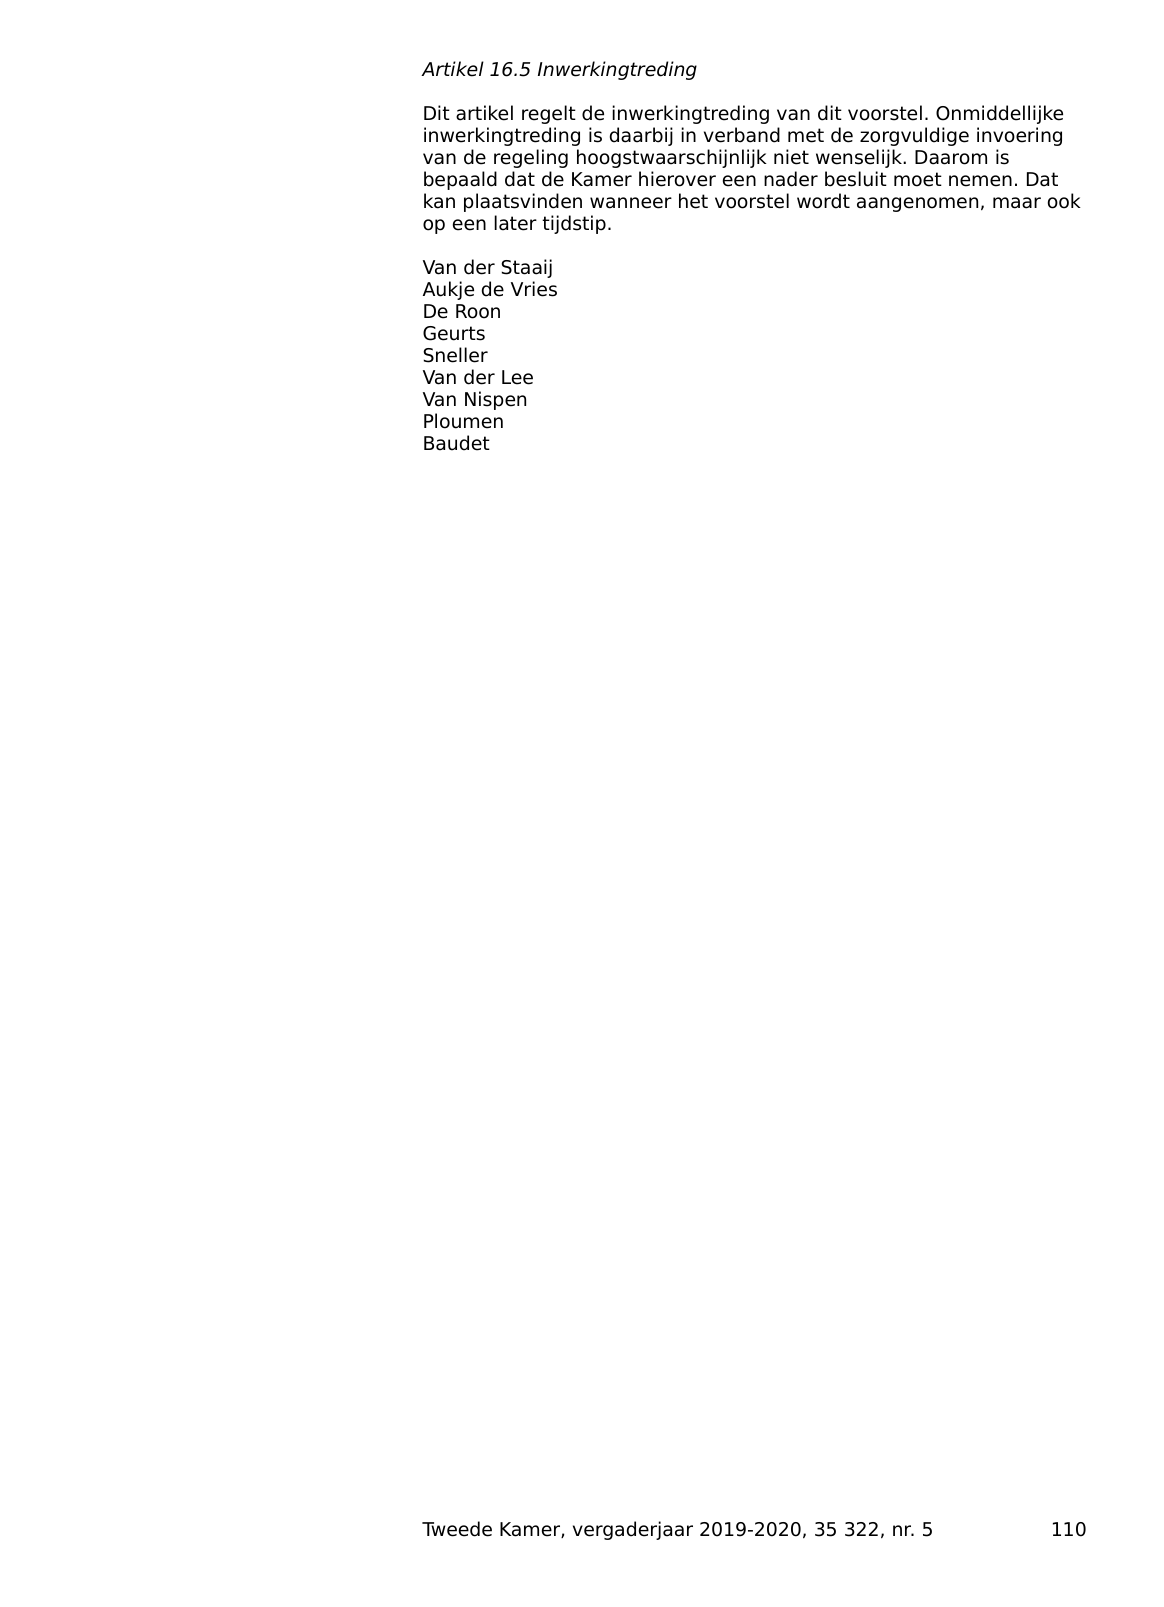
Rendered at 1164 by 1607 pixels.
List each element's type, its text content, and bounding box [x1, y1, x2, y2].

text Ploumen [422, 411, 1087, 433]
text Van der Lee [422, 367, 1087, 389]
subtitle Artikel 16.5 Inwerkingtreding [422, 59, 1087, 81]
text Van der Staaij [422, 257, 1087, 279]
text Geurts [422, 323, 1087, 345]
text Sneller [422, 345, 1087, 367]
text Dit artikel regelt de inwerkingtreding van dit voorstel. Onmiddellijke inwerkingtreding is daarbij in verband met de zorgvuldige invoering van de regeling hoogstwaarschijnlijk niet wenselijk. Daarom is bepaald dat de Kamer hierover een nader besluit moet nemen. Dat kan plaatsvinden wanneer het voorstel wordt aangenomen, maar ook op een later tijdstip. [422, 103, 1087, 235]
text Van Nispen [422, 389, 1087, 411]
text Aukje de Vries [422, 279, 1087, 301]
text De Roon [422, 301, 1087, 323]
text Baudet [422, 433, 1087, 455]
